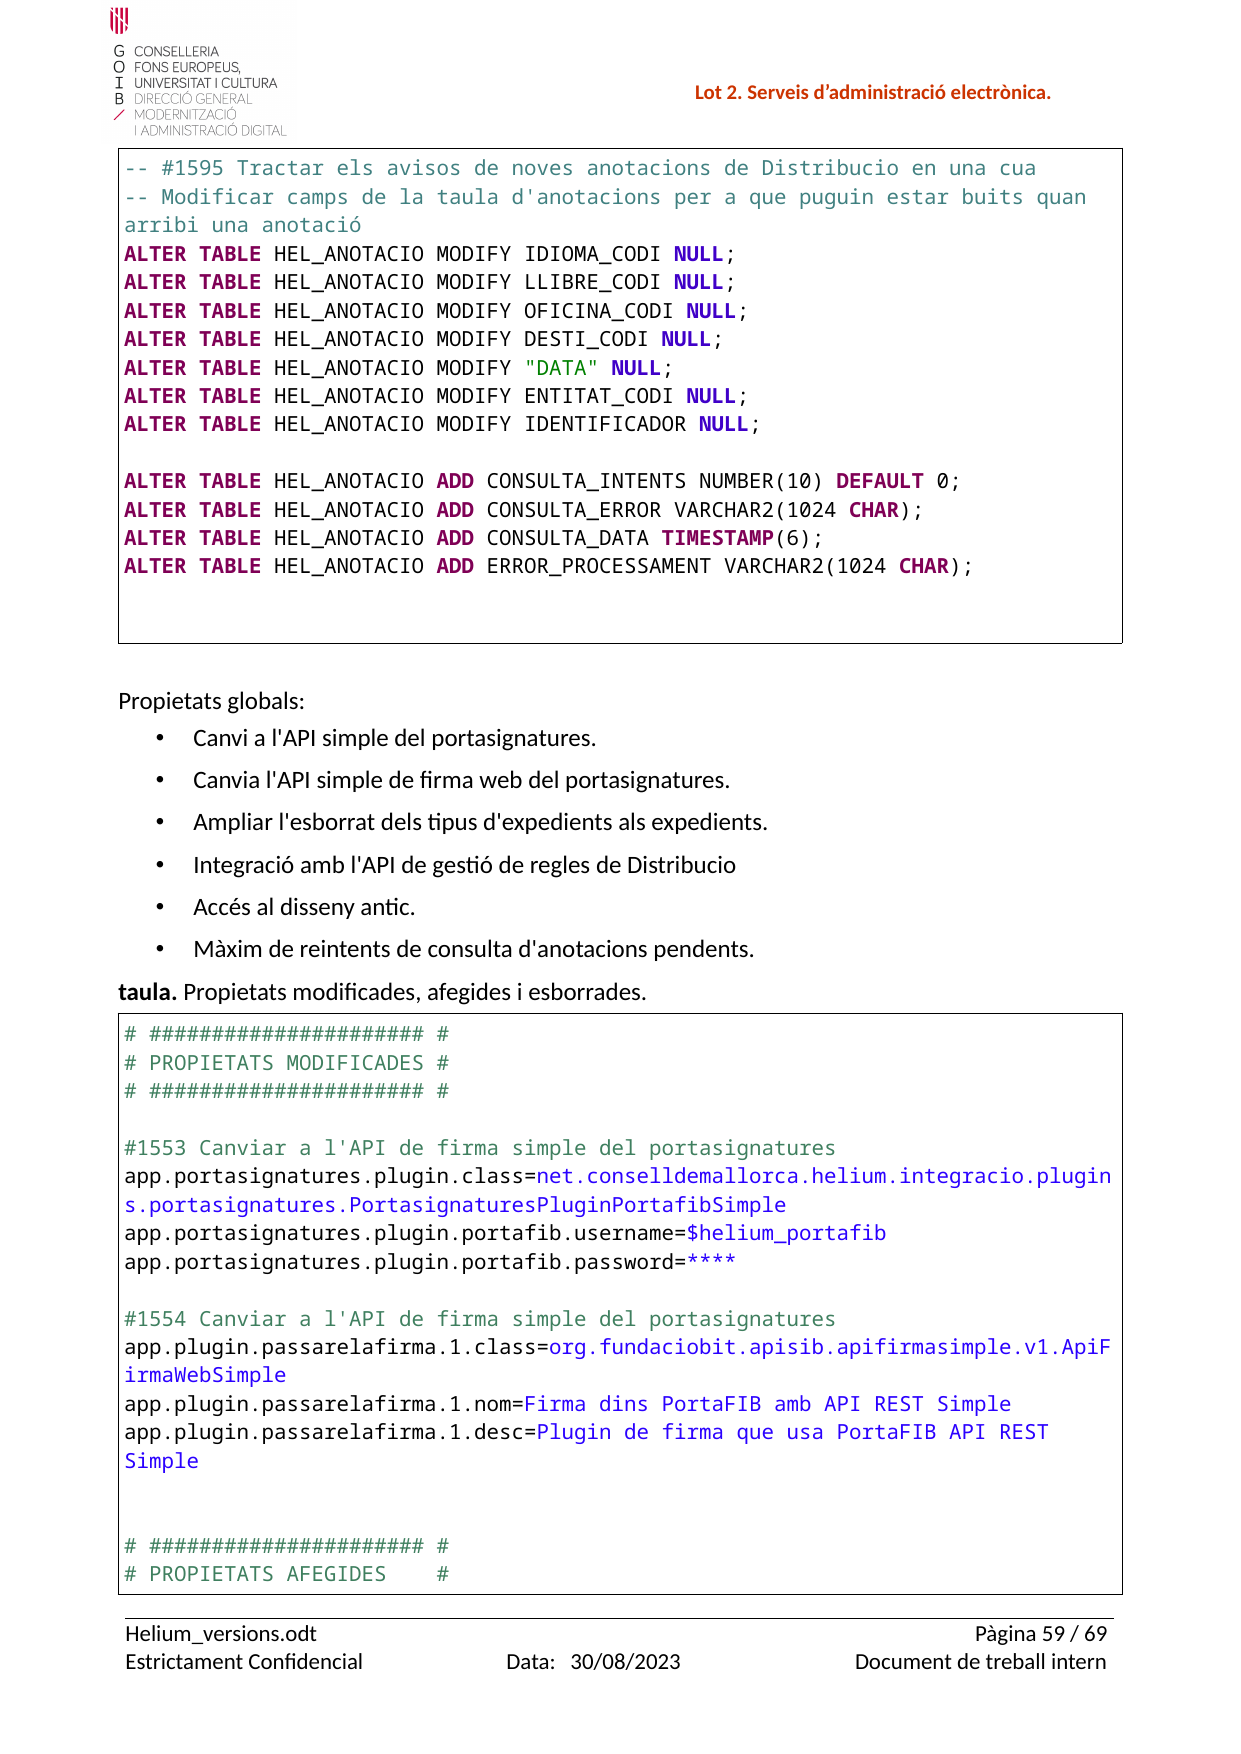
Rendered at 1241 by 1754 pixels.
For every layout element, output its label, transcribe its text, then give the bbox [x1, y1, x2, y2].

list Canvia l'API simple de firma web del portasignatures. [156, 764, 1122, 794]
list Màxim de reintents de consulta d'anotacions pendents. [156, 934, 1122, 964]
list Accés al disseny antic. [156, 891, 1122, 922]
table_header # ###################### # # PROPIETATS MODIFICADES # # ###################### # #1553 Canviar a l'API de firma simple del portasignatures app.portasignatures.plugin.class=net.conselldemallorca.helium.integracio.plugins.portasignatures.PortasignaturesPluginPortafibSimple app.portasignatures.plugin.portafib.username=$helium_portafib app.portasignatures.plugin.portafib.password=**** #1554 Canviar a l'API de firma simple del portasignatures app.plugin.passarelafirma.1.class=org.fundaciobit.apisib.apifirmasimple.v1.ApiFirmaWebSimple app.plugin.passarelafirma.1.nom=Firma dins PortaFIB amb API REST Simple app.plugin.passarelafirma.1.desc=Plugin de firma que usa PortaFIB API REST Simple # ###################### # # PROPIETATS AFEGIDES # [119, 1014, 1122, 1594]
text taula. Propietats modificades, afegides i esborrades. [118, 976, 1122, 1007]
picture [100, 0, 297, 144]
text Propietats globals: [118, 685, 1122, 716]
list Integració amb l'API de gestió de regles de Distribucio [156, 849, 1122, 879]
table_header -- #1595 Tractar els avisos de noves anotacions de Distribucio en una cua -- Modificar camps de la taula d'anotacions per a que puguin estar buits quan arribi una anotació ALTER TABLE HEL_ANOTACIO MODIFY IDIOMA_CODI NULL; ALTER TABLE HEL_ANOTACIO MODIFY LLIBRE_CODI NULL; ALTER TABLE HEL_ANOTACIO MODIFY OFICINA_CODI NULL; ALTER TABLE HEL_ANOTACIO MODIFY DESTI_CODI NULL; ALTER TABLE HEL_ANOTACIO MODIFY "DATA" NULL; ALTER TABLE HEL_ANOTACIO MODIFY ENTITAT_CODI NULL; ALTER TABLE HEL_ANOTACIO MODIFY IDENTIFICADOR NULL; ALTER TABLE HEL_ANOTACIO ADD CONSULTA_INTENTS NUMBER(10) DEFAULT 0; ALTER TABLE HEL_ANOTACIO ADD CONSULTA_ERROR VARCHAR2(1024 CHAR); ALTER TABLE HEL_ANOTACIO ADD CONSULTA_DATA TIMESTAMP(6); ALTER TABLE HEL_ANOTACIO ADD ERROR_PROCESSAMENT VARCHAR2(1024 CHAR); [119, 149, 1122, 643]
list Canvi a l'API simple del portasignatures. [156, 722, 1122, 752]
list Ampliar l'esborrat dels tipus d'expedients als expedients. [156, 806, 1122, 837]
